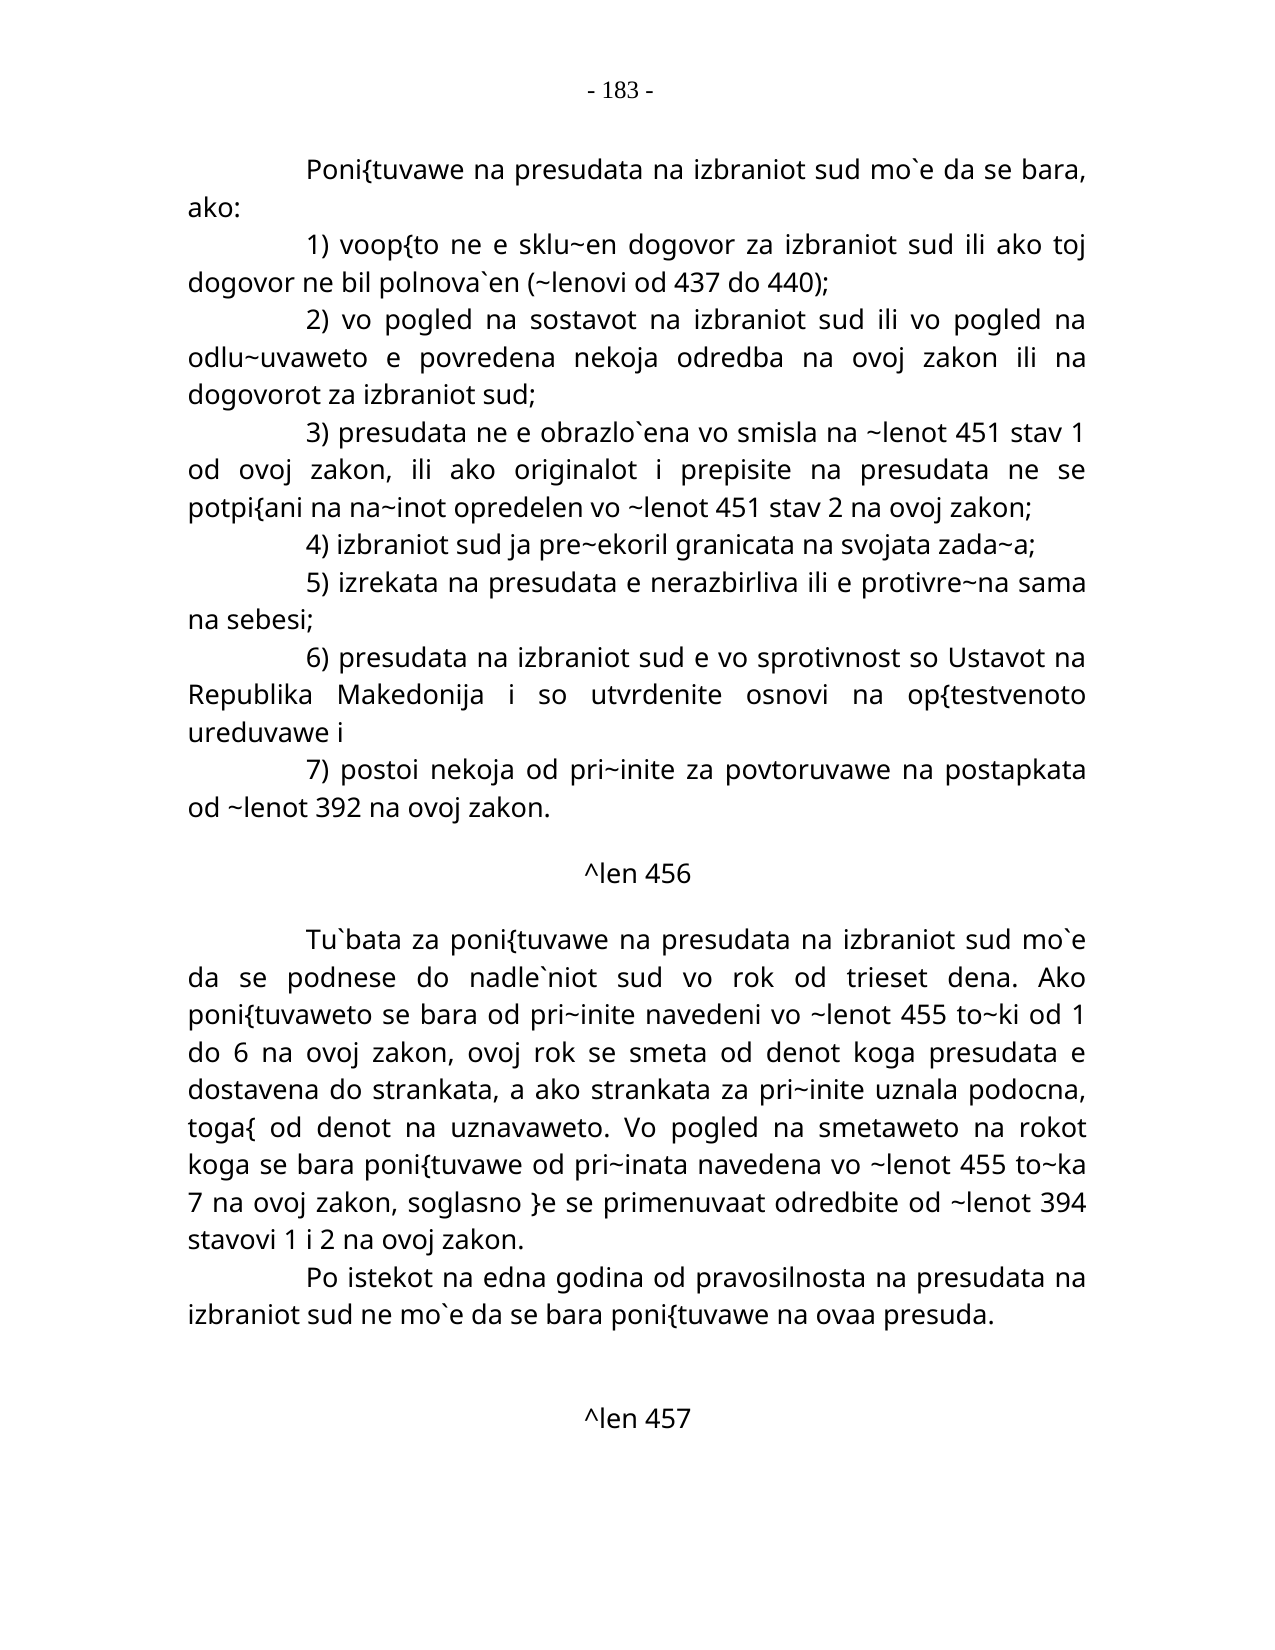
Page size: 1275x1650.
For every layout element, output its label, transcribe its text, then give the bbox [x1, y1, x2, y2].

text 1) voop{to ne e sklu~en dogovor za izbraniot sud ili ako toj dogovor ne bil polnova`en (~lenovi od 437 do 440); [187, 225, 1087, 300]
text Poni{tuvawe na presudata na izbraniot sud mo`e da se bara, ako: [187, 150, 1087, 225]
text Tu`bata za poni{tuvawe na presudata na izbraniot sud mo`e da se podnese do nadle`niot sud vo rok od trieset dena. Ako poni{tuvaweto se bara od pri~inite navedeni vo ~lenot 455 to~ki od 1 do 6 na ovoj zakon, ovoj rok se smeta od denot koga presudata e dostavena do strankata, a ako strankata za pri~inite uznala podocna, toga{ od denot na uznavaweto. Vo pogled na smetaweto na rokot koga se bara poni{tuvawe od pri~inata navedena vo ~lenot 455 to~ka 7 na ovoj zakon, soglasno }e se primenuvaat odredbite od ~lenot 394 stavovi 1 i 2 na ovoj zakon. [187, 920, 1087, 1258]
text 5) izrekata na presudata e nerazbirliva ili e protivre~na sama na sebesi; [187, 562, 1087, 637]
text 7) postoi nekoja od pri~inite za povtoruvawe na postapkata od ~lenot 392 na ovoj zakon. [187, 750, 1087, 825]
text 6) presudata na izbraniot sud e vo sprotivnost so Ustavot na Republika Makedonija i so utvrdenite osnovi na op{testvenoto ureduvawe i [187, 637, 1087, 750]
text 4) izbraniot sud ja pre~ekoril granicata na svojata zada~a; [187, 525, 1087, 562]
text ^len 457 [187, 1399, 1087, 1436]
text Po istekot na edna godina od pravosilnosta na presudata na izbraniot sud ne mo`e da se bara poni{tuvawe na ovaa presuda. [187, 1258, 1087, 1333]
text ^len 456 [187, 854, 1087, 891]
text 3) presudata ne e obrazlo`ena vo smisla na ~lenot 451 stav 1 od ovoj zakon, ili ako originalot i prepisite na presudata ne se potpi{ani na na~inot opredelen vo ~lenot 451 stav 2 na ovoj zakon; [187, 412, 1087, 525]
text 2) vo pogled na sostavot na izbraniot sud ili vo pogled na odlu~uvaweto e povredena nekoja odredba na ovoj zakon ili na dogovorot za izbraniot sud; [187, 300, 1087, 412]
